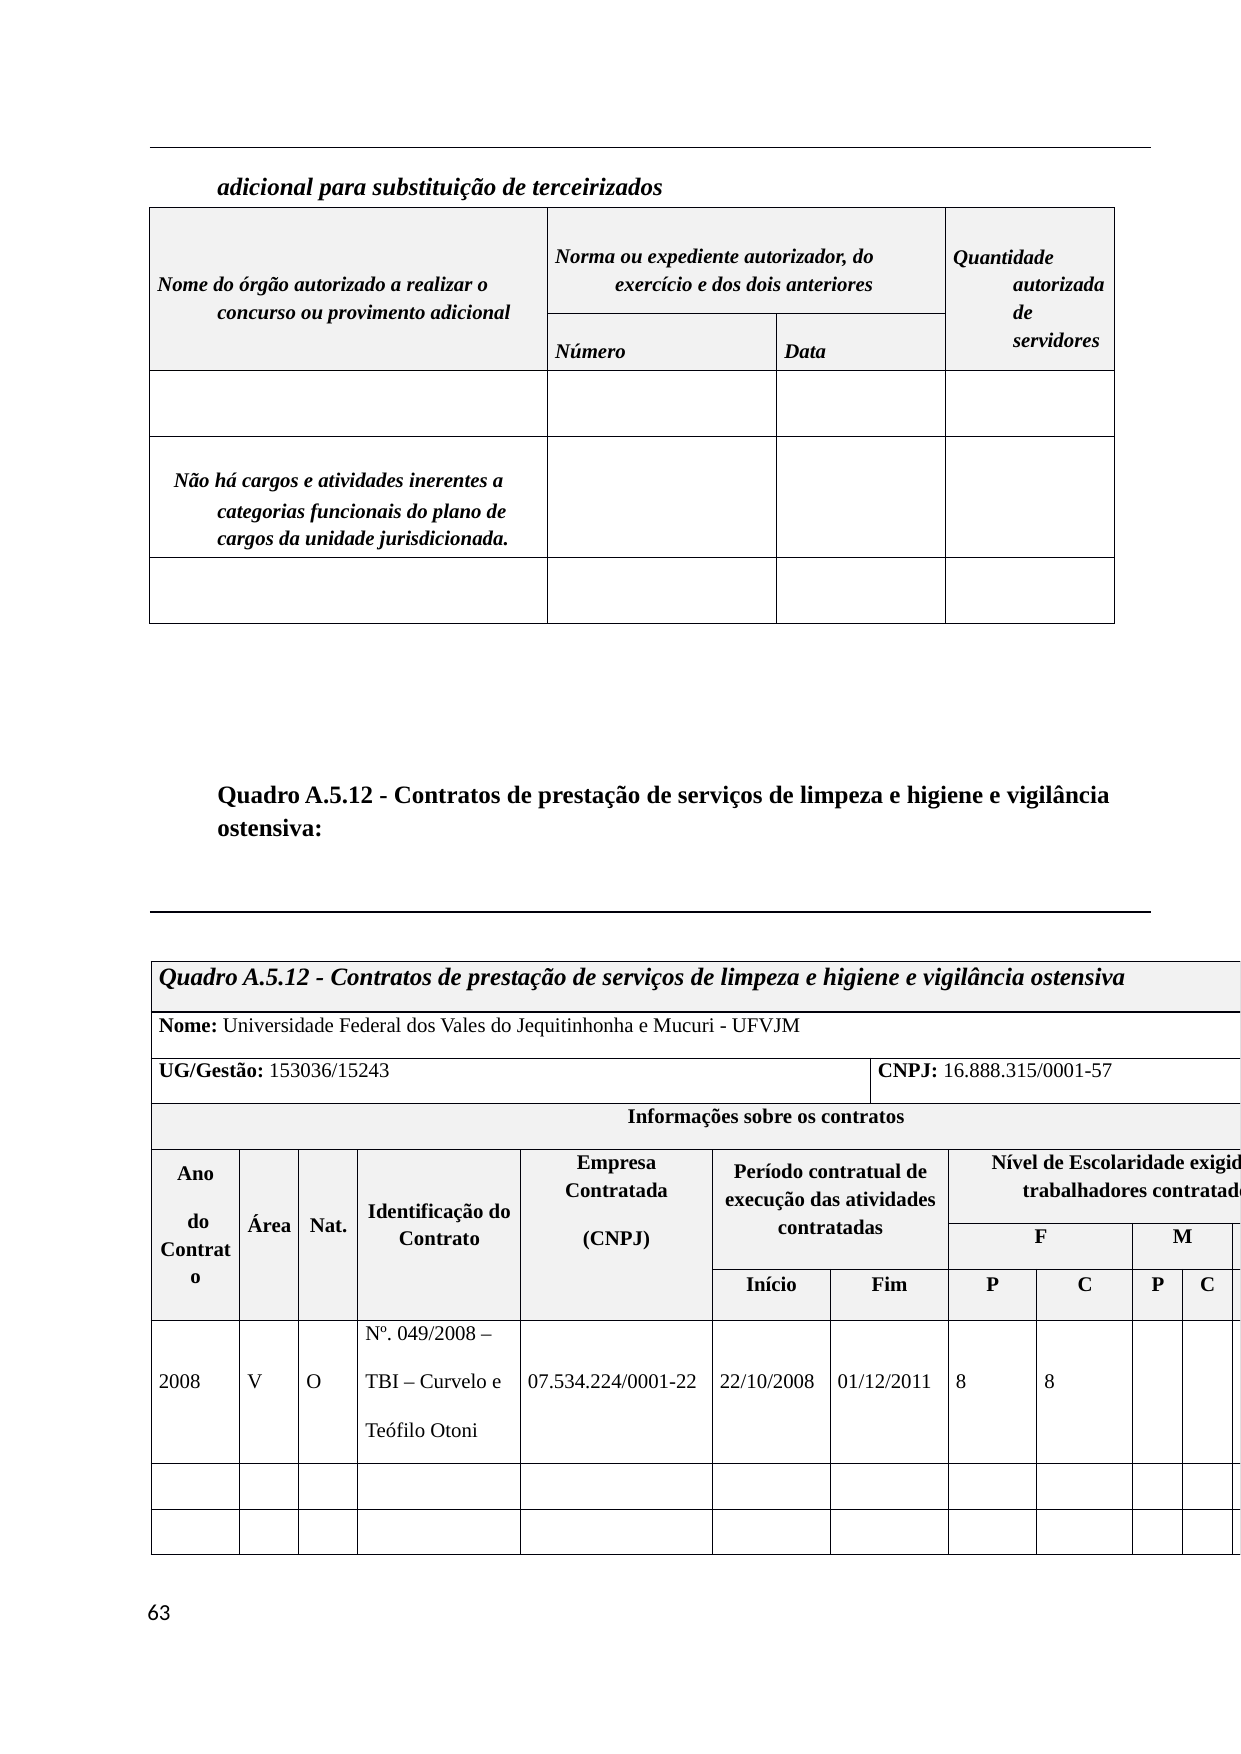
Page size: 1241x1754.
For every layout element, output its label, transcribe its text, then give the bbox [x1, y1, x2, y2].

table_cell P [1233, 1270, 1240, 1320]
table_cell F [949, 1224, 1132, 1269]
table_cell Identificação do Contrato [358, 1150, 520, 1320]
table_cell [152, 1510, 239, 1554]
table_cell [240, 1464, 298, 1508]
table_cell Nome do órgão autorizado a realizar o concurso ou provimento adicional [150, 208, 547, 370]
table_cell [152, 1464, 239, 1508]
table_cell [1183, 1321, 1232, 1462]
table_cell 8 [949, 1321, 1036, 1462]
table_cell Área [240, 1150, 298, 1320]
table_cell [949, 1464, 1036, 1508]
table_cell Nat. [299, 1150, 357, 1320]
table_cell C [1037, 1270, 1132, 1320]
table_cell [949, 1510, 1036, 1554]
table_cell 07.534.224/0001-22 [521, 1321, 712, 1462]
table_cell [1183, 1464, 1232, 1508]
table_header Quadro A.5.12 - Contratos de prestação de serviços de limpeza e higiene e vigilância ostensiva [152, 962, 1240, 1011]
table_cell [713, 1464, 830, 1508]
table_cell [548, 558, 776, 622]
table_cell [1183, 1510, 1232, 1554]
table_cell [946, 437, 1114, 557]
table_cell [831, 1510, 948, 1554]
table_cell [299, 1510, 357, 1554]
table_cell [777, 558, 945, 622]
table_cell [777, 371, 945, 436]
table_cell V [240, 1321, 298, 1462]
table_cell Data [777, 314, 945, 370]
table_cell Não há cargos e atividades inerentes a categorias funcionais do plano de cargos da unidade jurisdicionada. [150, 437, 547, 557]
table_cell C [1183, 1270, 1232, 1320]
table_cell Ano do Contrato [152, 1150, 239, 1320]
table_cell Período contratual de execução das atividades contratadas [713, 1150, 948, 1269]
table_cell P [1133, 1270, 1182, 1320]
table_cell [299, 1464, 357, 1508]
table_cell [521, 1510, 712, 1554]
table_cell [713, 1510, 830, 1554]
table_cell [1233, 1510, 1240, 1554]
table_cell [150, 371, 547, 436]
table_cell 2008 [152, 1321, 239, 1462]
table_cell [150, 558, 547, 622]
table_cell [1233, 1464, 1240, 1508]
table_cell 01/12/2011 [831, 1321, 948, 1462]
table_cell 8 [1037, 1321, 1132, 1462]
table_cell Empresa Contratada (CNPJ) [521, 1150, 712, 1320]
table_cell [548, 371, 776, 436]
table_cell [358, 1510, 520, 1554]
table_cell CNPJ: 16.888.315/0001-57 [871, 1059, 1240, 1103]
table_cell [946, 371, 1114, 436]
table_cell [240, 1510, 298, 1554]
table_cell Informações sobre os contratos [152, 1104, 1240, 1149]
table_cell [521, 1464, 712, 1508]
table_cell Número [548, 314, 776, 370]
table_cell Quantidade autorizada de servidores [946, 208, 1114, 370]
table_cell [1037, 1464, 1132, 1508]
table_cell Nível de Escolaridade exigido dos trabalhadores contratados [949, 1150, 1240, 1223]
table_cell [548, 437, 776, 557]
table_cell UG/Gestão: 153036/15243 [152, 1059, 870, 1103]
table_cell [1233, 1321, 1240, 1462]
table_cell O [299, 1321, 357, 1462]
table_cell Fim [831, 1270, 948, 1320]
table_cell Norma ou expediente autorizador, do exercício e dos dois anteriores [548, 208, 945, 313]
table_cell [777, 437, 945, 557]
table_cell P [949, 1270, 1036, 1320]
table_header adicional para substituição de terceirizados [150, 148, 1114, 207]
table_cell 22/10/2008 [713, 1321, 830, 1462]
table_cell Início [713, 1270, 830, 1320]
table_cell [1133, 1510, 1182, 1554]
table_cell [358, 1464, 520, 1508]
table_cell [1133, 1321, 1182, 1462]
table_header Quadro A.5.12 - Contratos de prestação de serviços de limpeza e higiene e vigilância ostensiva: [150, 148, 1151, 911]
table_cell S [1233, 1224, 1240, 1269]
table_cell [831, 1464, 948, 1508]
table_cell [1037, 1510, 1132, 1554]
table_cell Nome: Universidade Federal dos Vales do Jequitinhonha e Mucuri - UFVJM [152, 1013, 1240, 1057]
table_cell M [1133, 1224, 1232, 1269]
table_cell Nº. 049/2008 – TBI – Curvelo e Teófilo Otoni [358, 1321, 520, 1462]
table_cell [1133, 1464, 1182, 1508]
table_cell [946, 558, 1114, 622]
